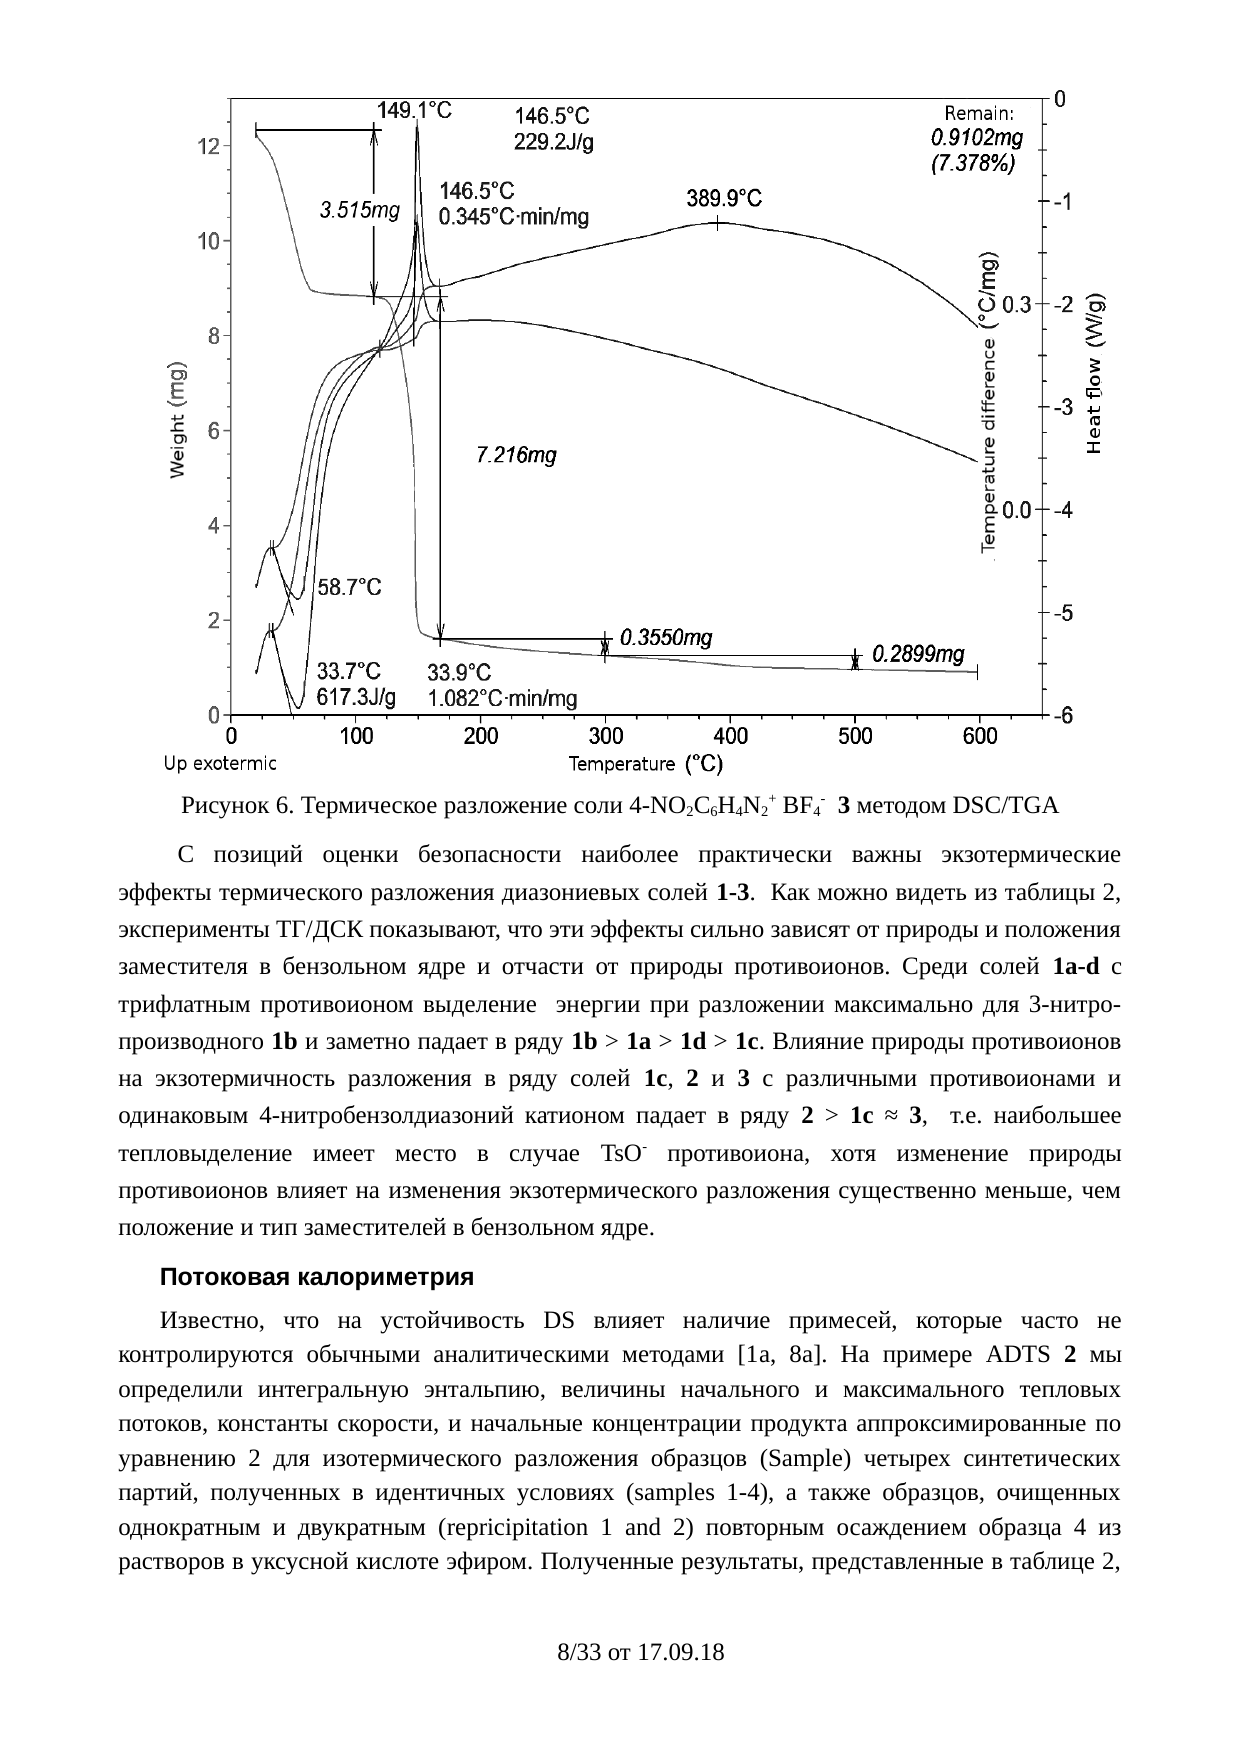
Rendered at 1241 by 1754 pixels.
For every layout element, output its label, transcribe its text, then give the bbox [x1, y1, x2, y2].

text Рисунок 6. Термическое разложение соли 4-NO2С6H4N2+ BF4- 3 методом DSC/TGA [118, 790, 1122, 819]
picture [132, 88, 1107, 781]
subtitle Потоковая калориметрия [118, 1261, 1122, 1290]
text С позиций оценки безопасности наиболее практически важны экзотермические эффекты термического разложения диазониевых солей 1-3. Как можно видеть из таблицы 2, эксперименты ТГ/ДСК показывают, что эти эффекты сильно зависят от природы и положения заместителя в бензольном ядре и отчасти от природы противоионов. Среди солей 1a-d с трифлатным противоионом выделение энергии при разложении максимально для 3-нитро-производного 1b и заметно падает в ряду 1b > 1a > 1d > 1c. Влияние природы противоионов на экзотермичность разложения в ряду солей 1c, 2 и 3 с различными противоионами и одинаковым 4-нитробензолдиазоний катионом падает в ряду 2 > 1c ≈ 3, т.е. наибольшее тепловыделение имеет место в случае TsO- противоиона, хотя изменение природы противоионов влияет на изменения экзотермического разложения существенно меньше, чем положение и тип заместителей в бензольном ядре. [118, 839, 1122, 1241]
text Известно, что на устойчивость DS влияет наличие примесей, которые часто не контролируются обычными аналитическими методами [1a, 8a]. На примере ADTS 2 мы определили интегральную энтальпию, величины начального и максимального тепловых потоков, константы скорости, и начальные концентрации продукта аппроксимированные по уравнению 2 для изотермического разложения образцов (Sample) четырех синтетических партий, полученных в идентичных условиях (samples 1-4), а также образцов, очищенных однократным и двукратным (repricipitation 1 and 2) повторным осаждением образца 4 из растворов в уксусной кислоте эфиром. Полученные результаты, представленные в таблице 2, [118, 1305, 1122, 1575]
